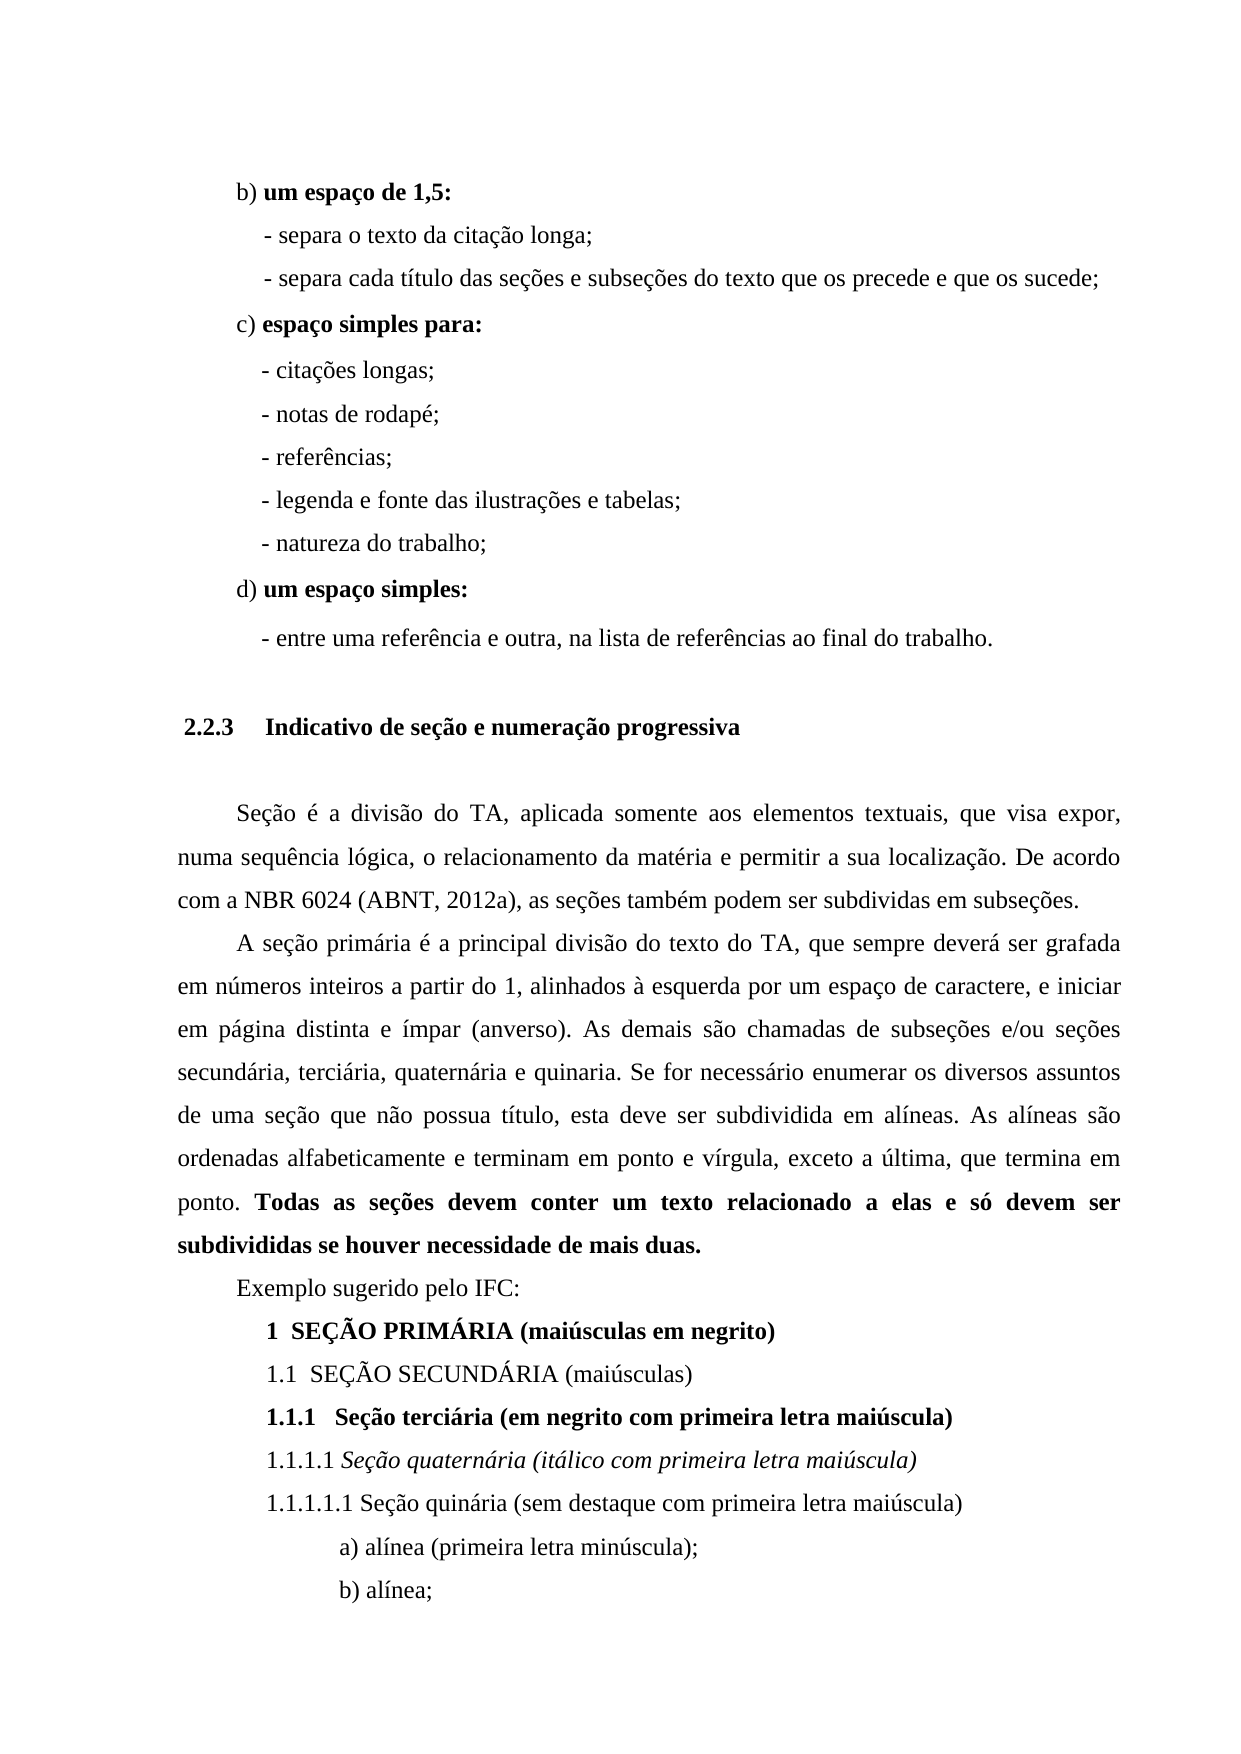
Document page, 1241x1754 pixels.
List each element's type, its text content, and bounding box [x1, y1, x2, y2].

text - notas de rodapé; [236, 399, 1122, 427]
text c) espaço simples para: [236, 309, 1122, 338]
text 1 SEÇÃO PRIMÁRIA (maiúsculas em negrito) [177, 1316, 1122, 1345]
text Seção é a divisão do TA, aplicada somente aos elementos textuais, que visa expor, numa sequência lógica, o relacionamento da matéria e permitir a sua localização. De acordo com a NBR 6024 (ABNT, 2012a), as seções também podem ser subdividas em subseções. [177, 798, 1122, 913]
text - legenda e fonte das ilustrações e tabelas; [236, 485, 1122, 514]
text 1.1.1.1.1 Seção quinária (sem destaque com primeira letra maiúscula) [177, 1488, 1122, 1517]
list Indicativo de seção e numeração progressiva [177, 712, 1122, 741]
text - natureza do trabalho; [236, 528, 1122, 557]
text - separa o texto da citação longa; [251, 220, 1122, 249]
text A seção primária é a principal divisão do texto do TA, que sempre deverá ser grafada em números inteiros a partir do 1, alinhados à esquerda por um espaço de caractere, e iniciar em página distinta e ímpar (anverso). As demais são chamadas de subseções e/ou seções secundária, terciária, quaternária e quinaria. Se for necessário enumerar os diversos assuntos de uma seção que não possua título, esta deve ser subdividida em alíneas. As alíneas são ordenadas alfabeticamente e terminam em ponto e vírgula, exceto a última, que termina em ponto. Todas as seções devem conter um texto relacionado a elas e só devem ser subdivididas se houver necessidade de mais duas. [177, 928, 1122, 1258]
text - entre uma referência e outra, na lista de referências ao final do trabalho. [236, 623, 1122, 652]
text - referências; [236, 442, 1122, 471]
text - separa cada título das seções e subseções do texto que os precede e que os sucede; [251, 263, 1122, 292]
text Exemplo sugerido pelo IFC: [177, 1273, 1122, 1302]
text 1.1 SEÇÃO SECUNDÁRIA (maiúsculas) [177, 1359, 1122, 1388]
text a) alínea (primeira letra minúscula); [178, 1532, 1122, 1560]
text 1.1.1 Seção terciária (em negrito com primeira letra maiúscula) [177, 1402, 1122, 1431]
text - citações longas; [236, 356, 1122, 384]
text b) um espaço de 1,5: [236, 177, 1122, 206]
text d) um espaço simples: [236, 574, 1122, 603]
text 1.1.1.1 Seção quaternária (itálico com primeira letra maiúscula) [177, 1445, 1122, 1474]
text b) alínea; [178, 1575, 1122, 1603]
